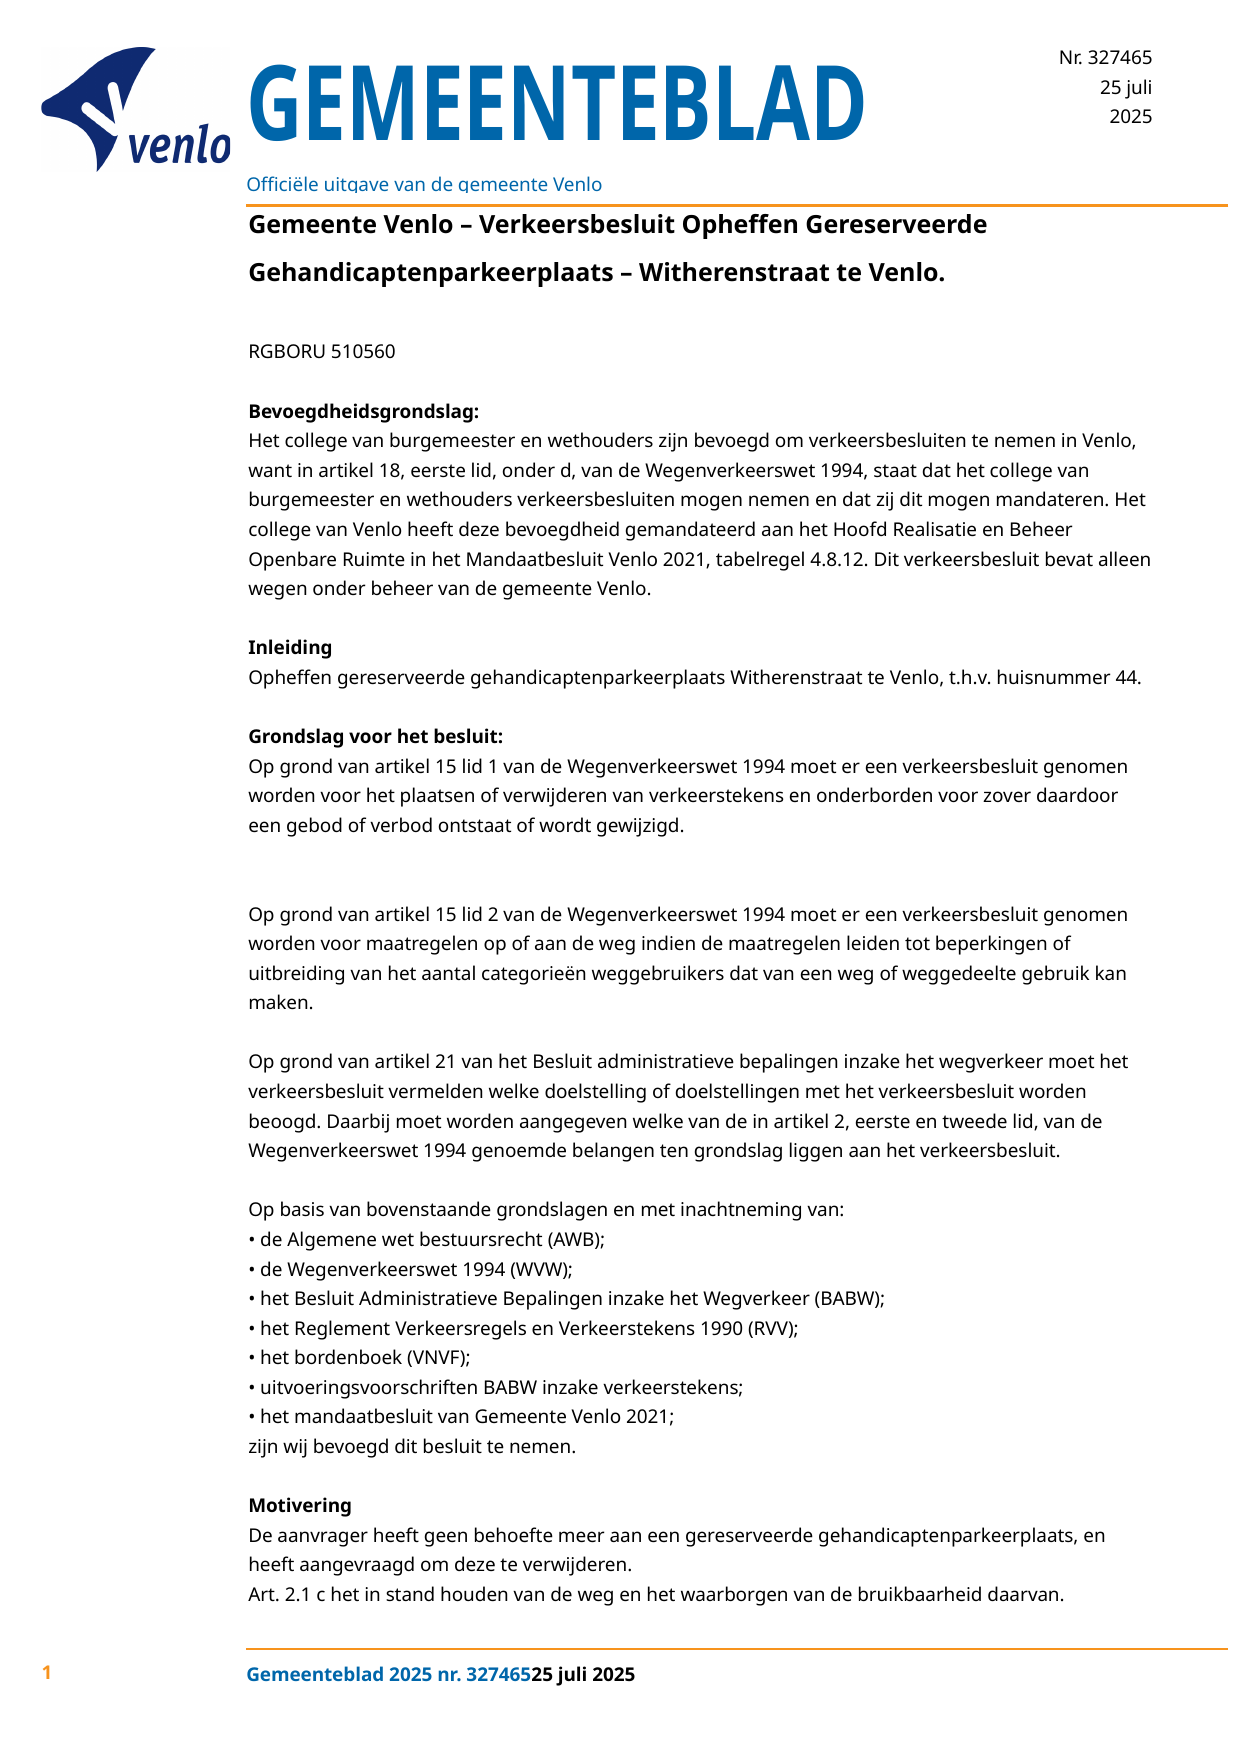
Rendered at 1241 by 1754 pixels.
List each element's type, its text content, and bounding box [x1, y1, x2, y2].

text RGBORU 510560 [248, 339, 1152, 364]
text De aanvrager heeft geen behoefte meer aan een gereserveerde gehandicaptenparkeerplaats, en heeft aangevraagd om deze te verwijderen. [248, 1522, 1152, 1577]
text Opheffen gereserveerde gehandicaptenparkeerplaats Witherenstraat te Venlo, t.h.v. huisnummer 44. [248, 664, 1152, 690]
text • het mandaatbesluit van Gemeente Venlo 2021; [248, 1404, 1152, 1429]
text • het bordenboek (VNVF); [248, 1344, 1152, 1370]
text • het Besluit Administratieve Bepalingen inzake het Wegverkeer (BABW); [248, 1285, 1152, 1311]
text Op grond van artikel 15 lid 2 van de Wegenverkeerswet 1994 moet er een verkeersbesluit genomen worden voor maatregelen op of aan de weg indien de maatregelen leiden tot beperkingen of uitbreiding van het aantal categorieën weggebruikers dat van een weg of weggedeelte gebruik kan maken. [248, 901, 1152, 1015]
text Op grond van artikel 15 lid 1 van de Wegenverkeerswet 1994 moet er een verkeersbesluit genomen worden voor het plaatsen of verwijderen van verkeerstekens en onderborden voor zover daardoor een gebod of verbod ontstaat of wordt gewijzigd. [248, 753, 1152, 838]
text • de Algemene wet bestuursrecht (AWB); [248, 1226, 1152, 1252]
text • uitvoeringsvoorschriften BABW inzake verkeerstekens; [248, 1374, 1152, 1400]
text Op grond van artikel 21 van het Besluit administratieve bepalingen inzake het wegverkeer moet het verkeersbesluit vermelden welke doelstelling of doelstellingen met het verkeersbesluit worden beoogd. Daarbij moet worden aangegeven welke van de in artikel 2, eerste en tweede lid, van de Wegenverkeerswet 1994 genoemde belangen ten grondslag liggen aan het verkeersbesluit. [248, 1049, 1152, 1163]
text Gemeente Venlo – Verkeersbesluit Opheffen Gereserveerde Gehandicaptenparkeerplaats – Witherenstraat te Venlo. [248, 207, 1152, 288]
text • het Reglement Verkeersregels en Verkeerstekens 1990 (RVV); [248, 1315, 1152, 1341]
text zijn wij bevoegd dit besluit te nemen. [248, 1433, 1152, 1459]
picture [41, 47, 231, 172]
text Bevoegdheidsgrondslag: [248, 398, 1152, 423]
text Het college van burgemeester en wethouders zijn bevoegd om verkeersbesluiten te nemen in Venlo, want in artikel 18, eerste lid, onder d, van de Wegenverkeerswet 1994, staat dat het college van burgemeester en wethouders verkeersbesluiten mogen nemen en dat zij dit mogen mandateren. Het college van Venlo heeft deze bevoegdheid gemandateerd aan het Hoofd Realisatie en Beheer Openbare Ruimte in het Mandaatbesluit Venlo 2021, tabelregel 4.8.12. Dit verkeersbesluit bevat alleen wegen onder beheer van de gemeente Venlo. [248, 427, 1152, 601]
text Grondslag voor het besluit: [248, 723, 1152, 749]
text • de Wegenverkeerswet 1994 (WVW); [248, 1256, 1152, 1281]
text Motivering [248, 1492, 1152, 1518]
text Op basis van bovenstaande grondslagen en met inachtneming van: [248, 1197, 1152, 1222]
text Inleiding [248, 634, 1152, 660]
text Art. 2.1 c het in stand houden van de weg en het waarborgen van de bruikbaarheid daarvan. [248, 1581, 1152, 1607]
